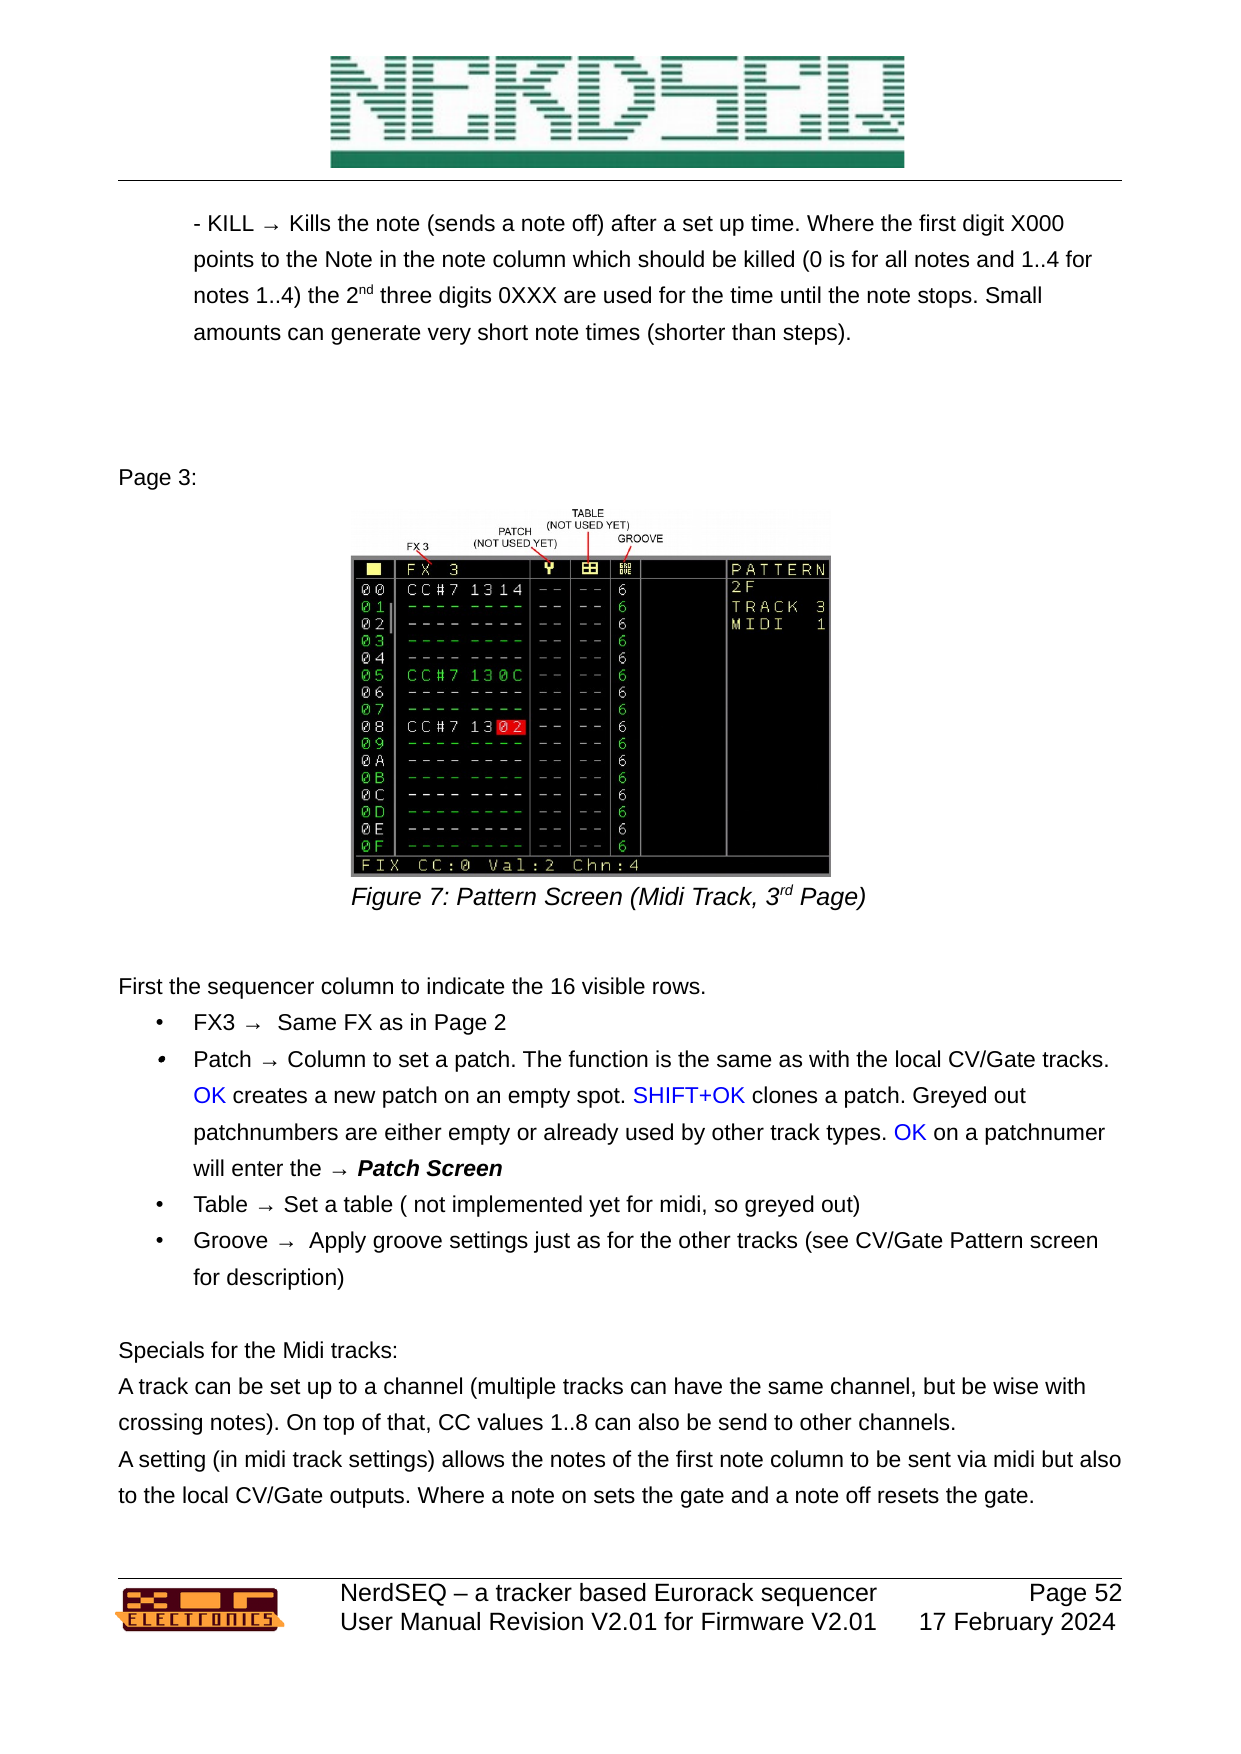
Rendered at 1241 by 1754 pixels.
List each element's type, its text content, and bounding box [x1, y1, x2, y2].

list FX3 → Same FX as in Page 2 [156, 1009, 1122, 1036]
text Figure 7: Pattern Screen (Midi Track, 3rd Page) [351, 877, 884, 911]
picture [115, 1584, 285, 1634]
picture [330, 56, 905, 168]
text First the sequencer column to indicate the 16 visible rows. [118, 973, 1122, 999]
text A track can be set up to a channel (multiple tracks can have the same channel, but be wise with crossing notes). On top of that, CC values 1..8 can also be send to other channels. [118, 1373, 1122, 1436]
list Table → Set a table ( not implemented yet for midi, so greyed out) [156, 1191, 1122, 1217]
text A setting (in midi track settings) allows the notes of the first note column to be sent via midi but also to the local CV/Gate outputs. Where a note on sets the gate and a note off resets the gate. [118, 1446, 1122, 1508]
picture [350, 509, 831, 877]
text Page 3: [118, 464, 1122, 490]
text Specials for the Midi tracks: [118, 1337, 1122, 1363]
list Groove → Apply groove settings just as for the other tracks (see CV/Gate Pattern screen for description) [156, 1227, 1122, 1290]
list Patch → Column to set a patch. The function is the same as with the local CV/Gate tracks. OK creates a new patch on an empty spot. SHIFT+OK clones a patch. Greyed out patchnumbers are either empty or already used by other track types. OK on a patchnumer will enter the → Patch Screen [156, 1046, 1122, 1181]
list - KILL → Kills the note (sends a note off) after a set up time. Where the first digit X000 points to the Note in the note column which should be killed (0 is for all notes and 1..4 for notes 1..4) the 2nd three digits 0XXX are used for the time until the note stops. Small amounts can generate very short note times (shorter than steps). [156, 209, 1122, 345]
